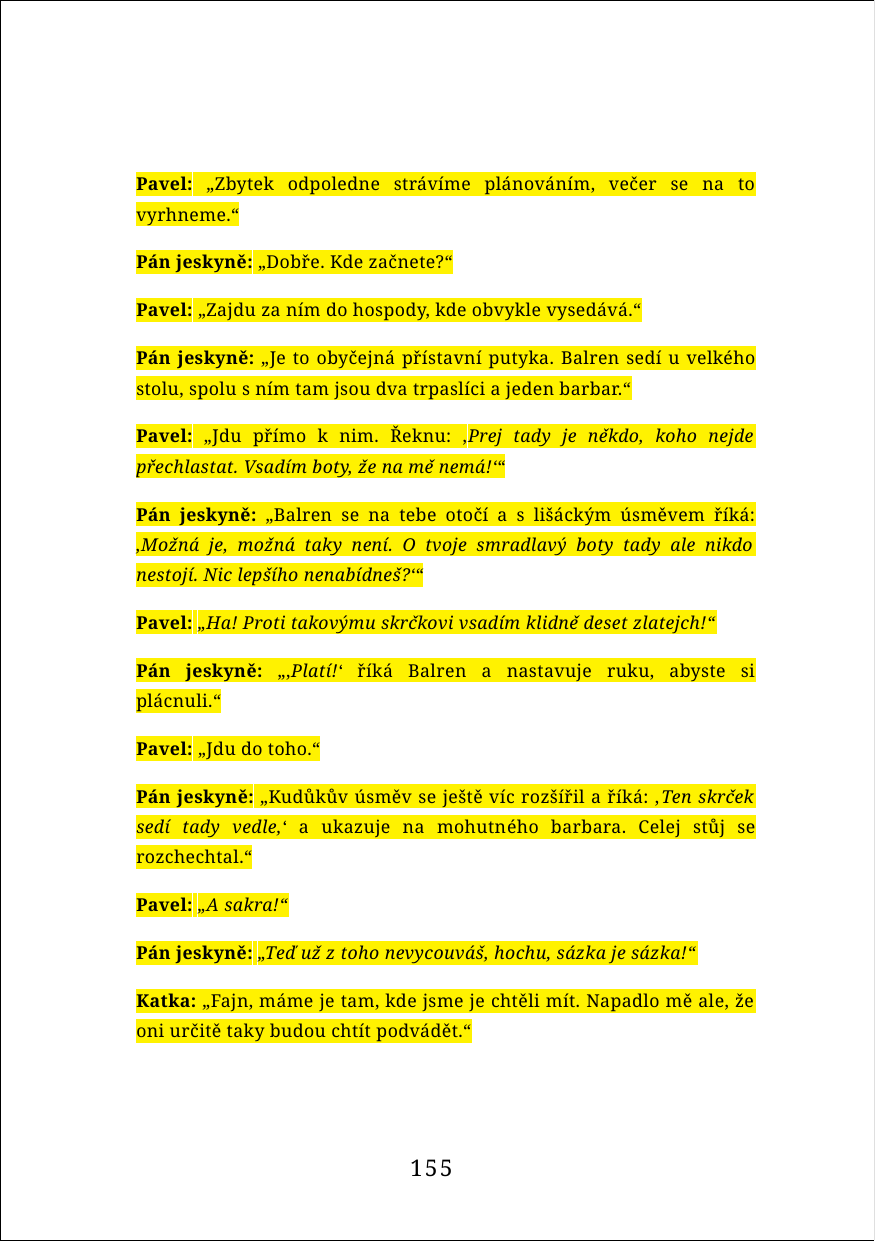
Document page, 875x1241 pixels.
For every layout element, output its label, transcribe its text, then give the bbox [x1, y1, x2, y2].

text Pavel: „Jdu do toho.“ [136, 736, 756, 761]
text Pán jeskyně: „Dobře. Kde začnete?“ [136, 250, 756, 274]
text Pavel: „Zajdu za ním do hospody, kde obvykle vysedává.“ [136, 298, 756, 322]
text Pavel: „Ha! Proti takovýmu skrčkovi vsadím klidně deset zlatejch!“ [136, 610, 756, 634]
text Pán jeskyně: „Je to obyčejná přístavní putyka. Balren sedí u velkého stolu, spolu s ním tam jsou dva trpaslíci a jeden barbar.“ [136, 346, 756, 400]
text Pán jeskyně: „Kudůkův úsměv se ještě víc rozšířil a říká: ‚Ten skrček sedí tady vedle,‘ a ukazuje na mohutného barbara. Celej stůj se rozchechtal.“ [136, 784, 756, 869]
text Pán jeskyně: „Balren se na tebe otočí a s lišáckým úsměvem říká: ‚Možná je, možná taky není. O tvoje smradlavý boty tady ale nikdo nestojí. Nic lepšího nenabídneš?‘“ [136, 502, 756, 587]
text Pán jeskyně: „‚Platí!‘ říká Balren a nastavuje ruku, abyste si plácnuli.“ [136, 658, 756, 713]
text Pavel: „Jdu přímo k nim. Řeknu: ‚Prej tady je někdo, koho nejde přechlastat. Vsadím boty, že na mě nemá!‘“ [136, 424, 756, 478]
text Pavel: „Zbytek odpoledne strávíme plánováním, večer se na to vyrhneme.“ [136, 172, 756, 226]
text Katka: „Fajn, máme je tam, kde jsme je chtěli mít. Napadlo mě ale, že oni určitě taky budou chtít podvádět.“ [136, 988, 756, 1043]
text Pán jeskyně: „Teď už z toho nevycouváš, hochu, sázka je sázka!“ [136, 941, 756, 965]
text Pavel: „A sakra!“ [136, 893, 756, 917]
